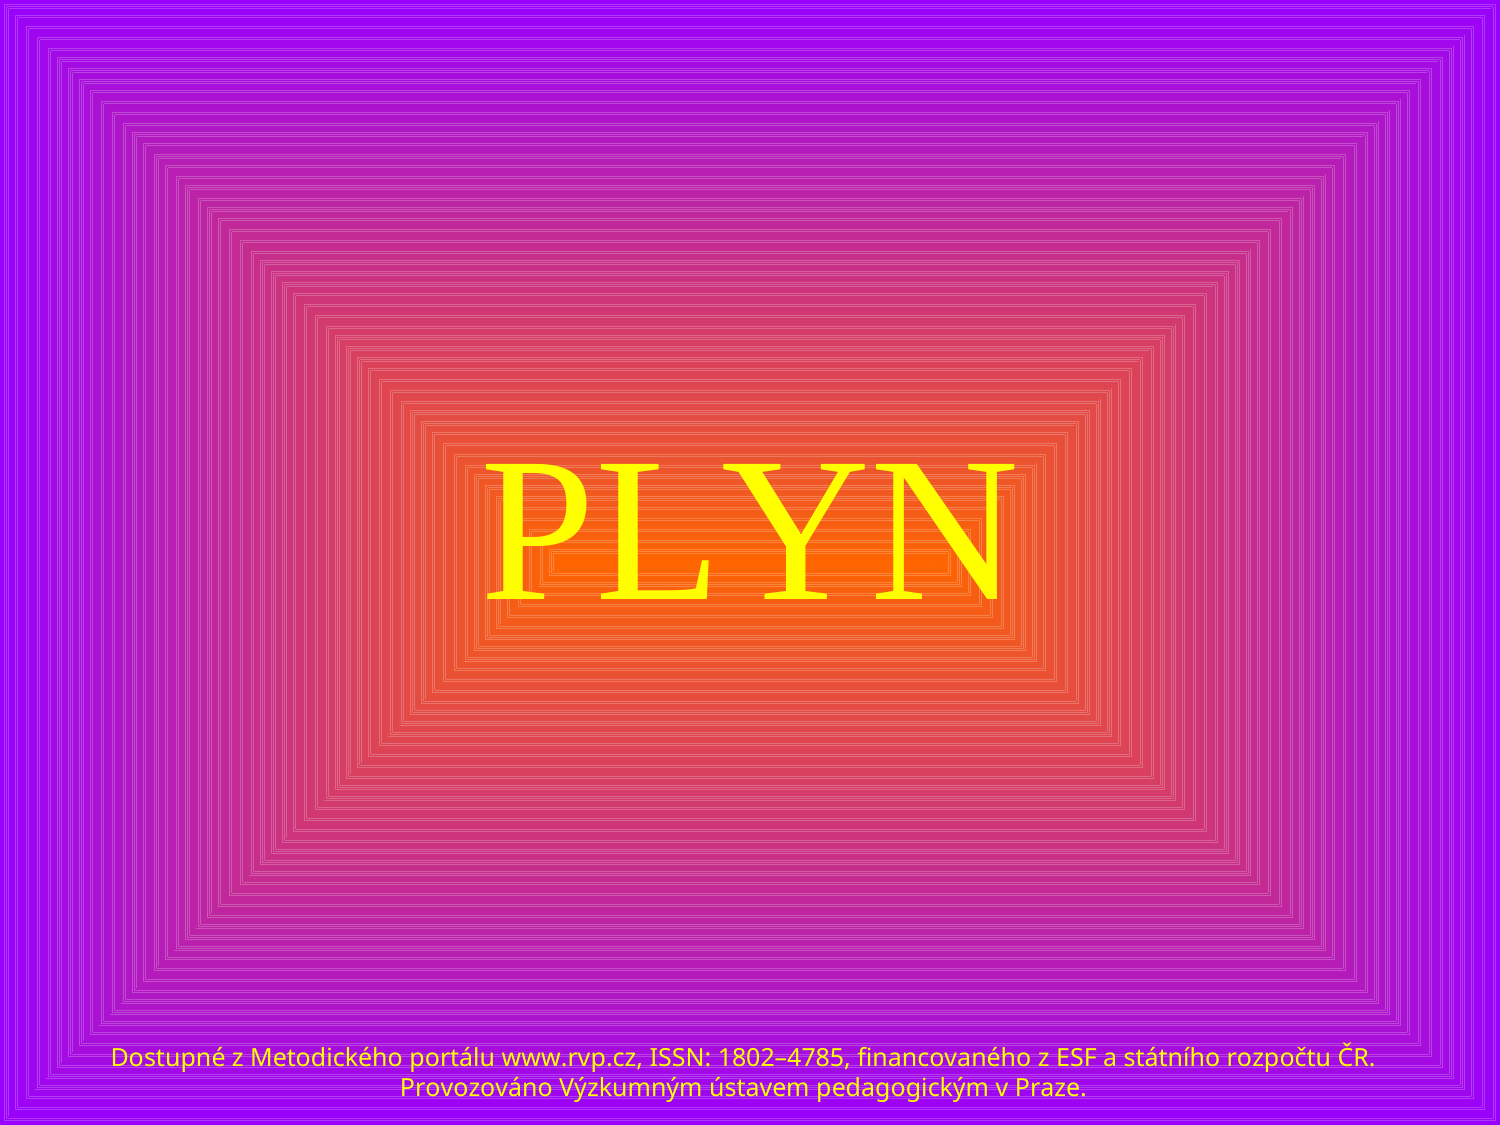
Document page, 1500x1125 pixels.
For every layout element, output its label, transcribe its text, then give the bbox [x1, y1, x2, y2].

text_box PLYN [0, 385, 1500, 649]
text_box Dostupné z Metodického portálu www.rvp.cz, ISSN: 1802–4785, financovaného z ESF a státního rozpočtu ČR. Provozováno Výzkumným ústavem pedagogickým v Praze. [35, 1041, 1454, 1102]
